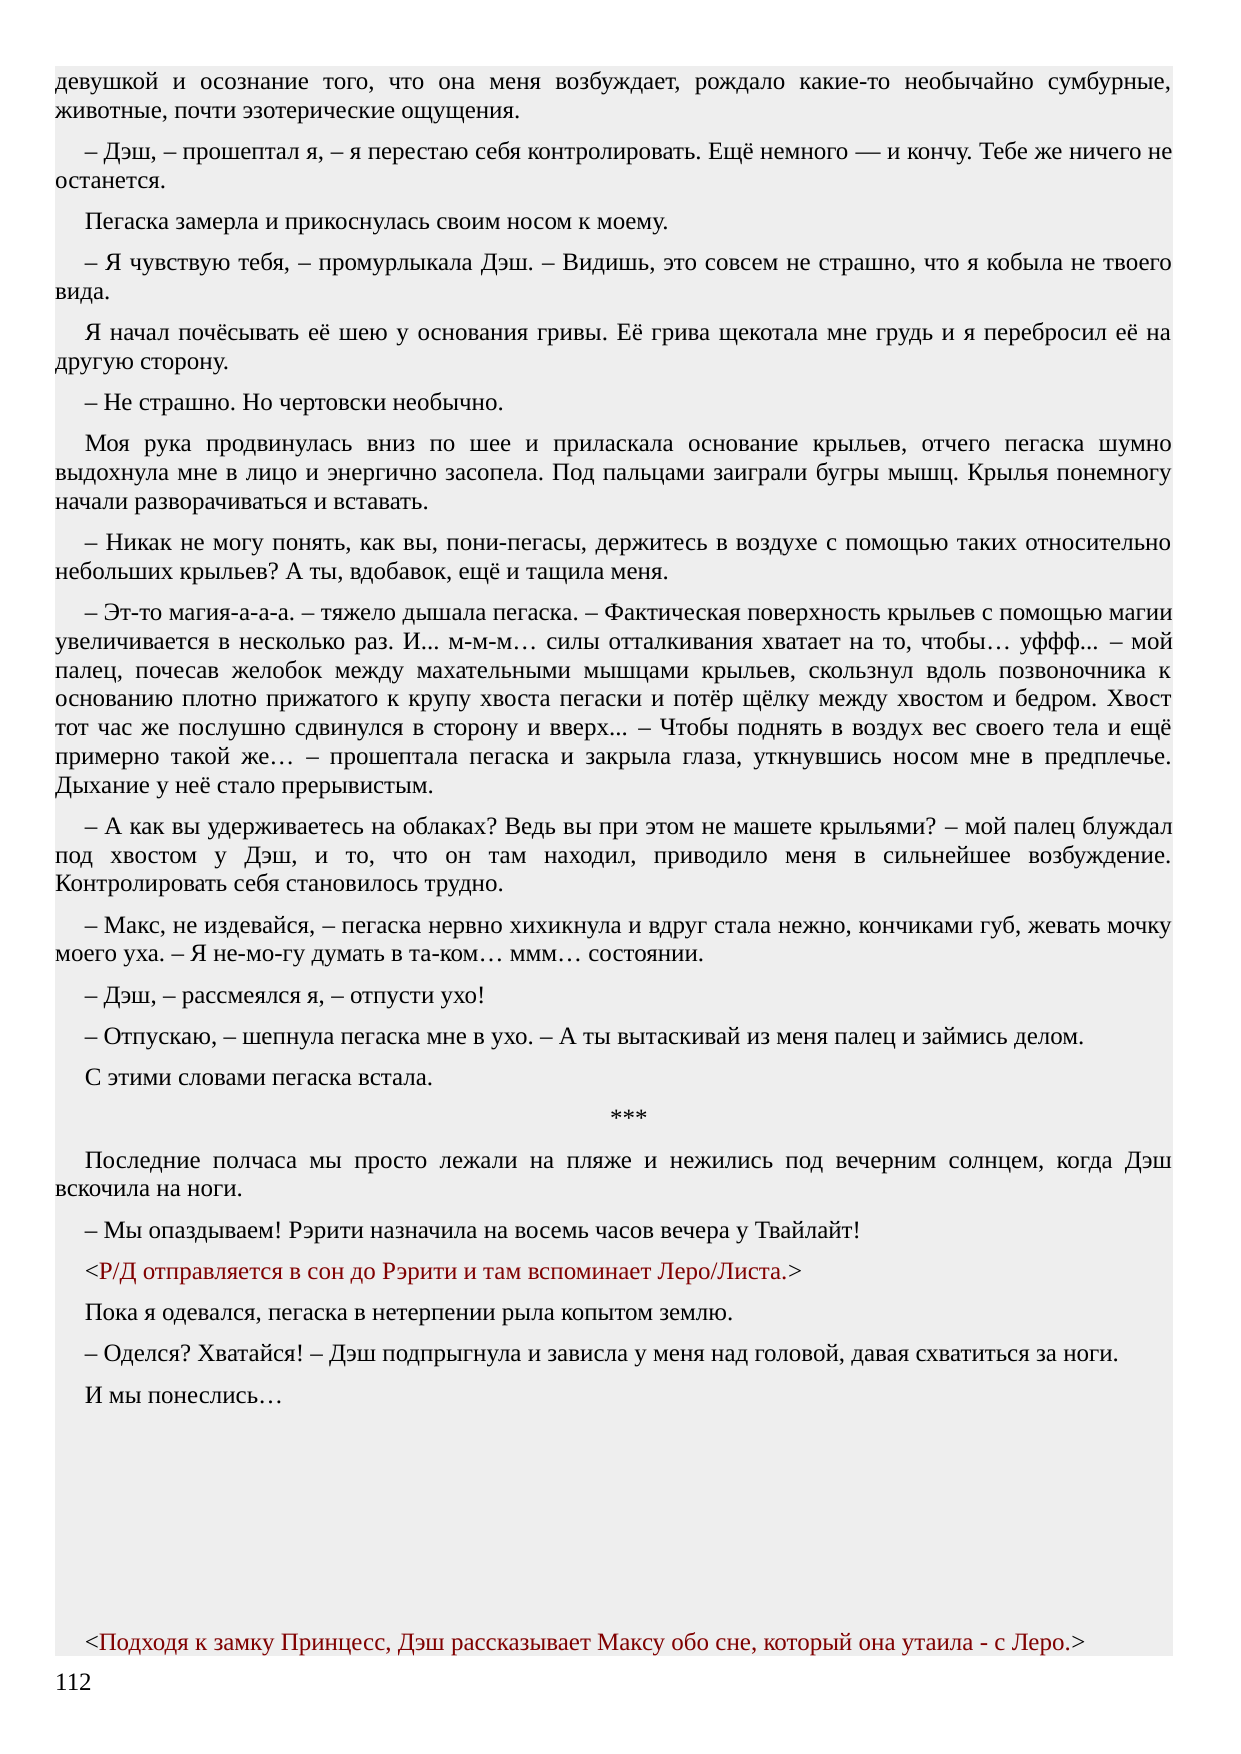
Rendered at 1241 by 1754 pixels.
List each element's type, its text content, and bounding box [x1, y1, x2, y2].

text – А как вы удерживаетесь на облаках? Ведь вы при этом не машете крыльями? – мой палец блуждал под хвостом у Дэш, и то, что он там находил, приводило меня в сильнейшее возбуждение. Контролировать себя становилось трудно. [55, 811, 1173, 897]
text Пока я одевался, пегаска в нетерпении рыла копытом землю. [55, 1297, 1173, 1326]
text С этими словами пегаска встала. [55, 1062, 1173, 1091]
text *** [55, 1103, 1173, 1132]
text – Макс, не издевайся, – пегаска нервно хихикнула и вдруг стала нежно, кончиками губ, жевать мочку моего уха. – Я не-мо-гу думать в та-ком… ммм… состоянии. [55, 910, 1173, 967]
text – Отпускаю, – шепнула пегаска мне в ухо. – А ты вытаскивай из меня палец и займись делом. [55, 1021, 1173, 1050]
text – Не страшно. Но чертовски необычно. [55, 387, 1173, 416]
text – Оделся? Хватайся! – Дэш подпрыгнула и зависла у меня над головой, давая схватиться за ноги. [55, 1338, 1173, 1367]
text – Эт-то магия-а-а-а. – тяжело дышала пегаска. – Фактическая поверхность крыльев с помощью магии увеличивается в несколько раз. И... м-м-м… силы отталкивания хватает на то, чтобы… уффф... – мой палец, почесав желобок между махательными мышцами крыльев, скользнул вдоль позвоночника к основанию плотно прижатого к крупу хвоста пегаски и потёр щёлку между хвостом и бедром. Хвост тот час же послушно сдвинулся в сторону и вверх... – Чтобы поднять в воздух вес своего тела и ещё примерно такой же… – прошептала пегаска и закрыла глаза, уткнувшись носом мне в предплечье. Дыхание у неё стало прерывистым. [55, 597, 1173, 798]
text – Мы опаздываем! Рэрити назначила на восемь часов вечера у Твайлайт! [55, 1215, 1173, 1243]
text – Я чувствую тебя, – промурлыкала Дэш. – Видишь, это совсем не страшно, что я кобыла не твоего вида. [55, 247, 1173, 305]
text Последние полчаса мы просто лежали на пляже и нежились под вечерним солнцем, когда Дэш вскочила на ноги. [55, 1145, 1173, 1202]
text Моя рука продвинулась вниз по шее и приласкала основание крыльев, отчего пегаска шумно выдохнула мне в лицо и энергично засопела. Под пальцами заиграли бугры мышц. Крылья понемногу начали разворачиваться и вставать. [55, 428, 1173, 515]
text – Никак не могу понять, как вы, пони-пегасы, держитесь в воздухе с помощью таких относительно небольших крыльев? А ты, вдобавок, ещё и тащила меня. [55, 527, 1173, 585]
text – Дэш, – прошептал я, – я перестаю себя контролировать. Ещё немного — и кончу. Тебе же ничего не останется. [55, 136, 1173, 193]
text <Р/Д отправляется в сон до Рэрити и там вспоминает Леро/Листа.> [55, 1256, 1173, 1285]
text – Дэш, – рассмеялся я, – отпусти ухо! [55, 980, 1173, 1008]
text <Подходя к замку Принцесс, Дэш рассказывает Максу обо сне, который она утаила - с Леро.> [55, 1627, 1173, 1656]
text Я начал почёсывать её шею у основания гривы. Её грива щекотала мне грудь и я перебросил её на другую сторону. [55, 317, 1173, 375]
text девушкой и осознание того, что она меня возбуждает, рождало какие-то необычайно сумбурные, животные, почти эзотерические ощущения. [55, 66, 1173, 123]
text И мы понеслись… [55, 1380, 1173, 1408]
text Пегаска замерла и прикоснулась своим носом к моему. [55, 206, 1173, 235]
